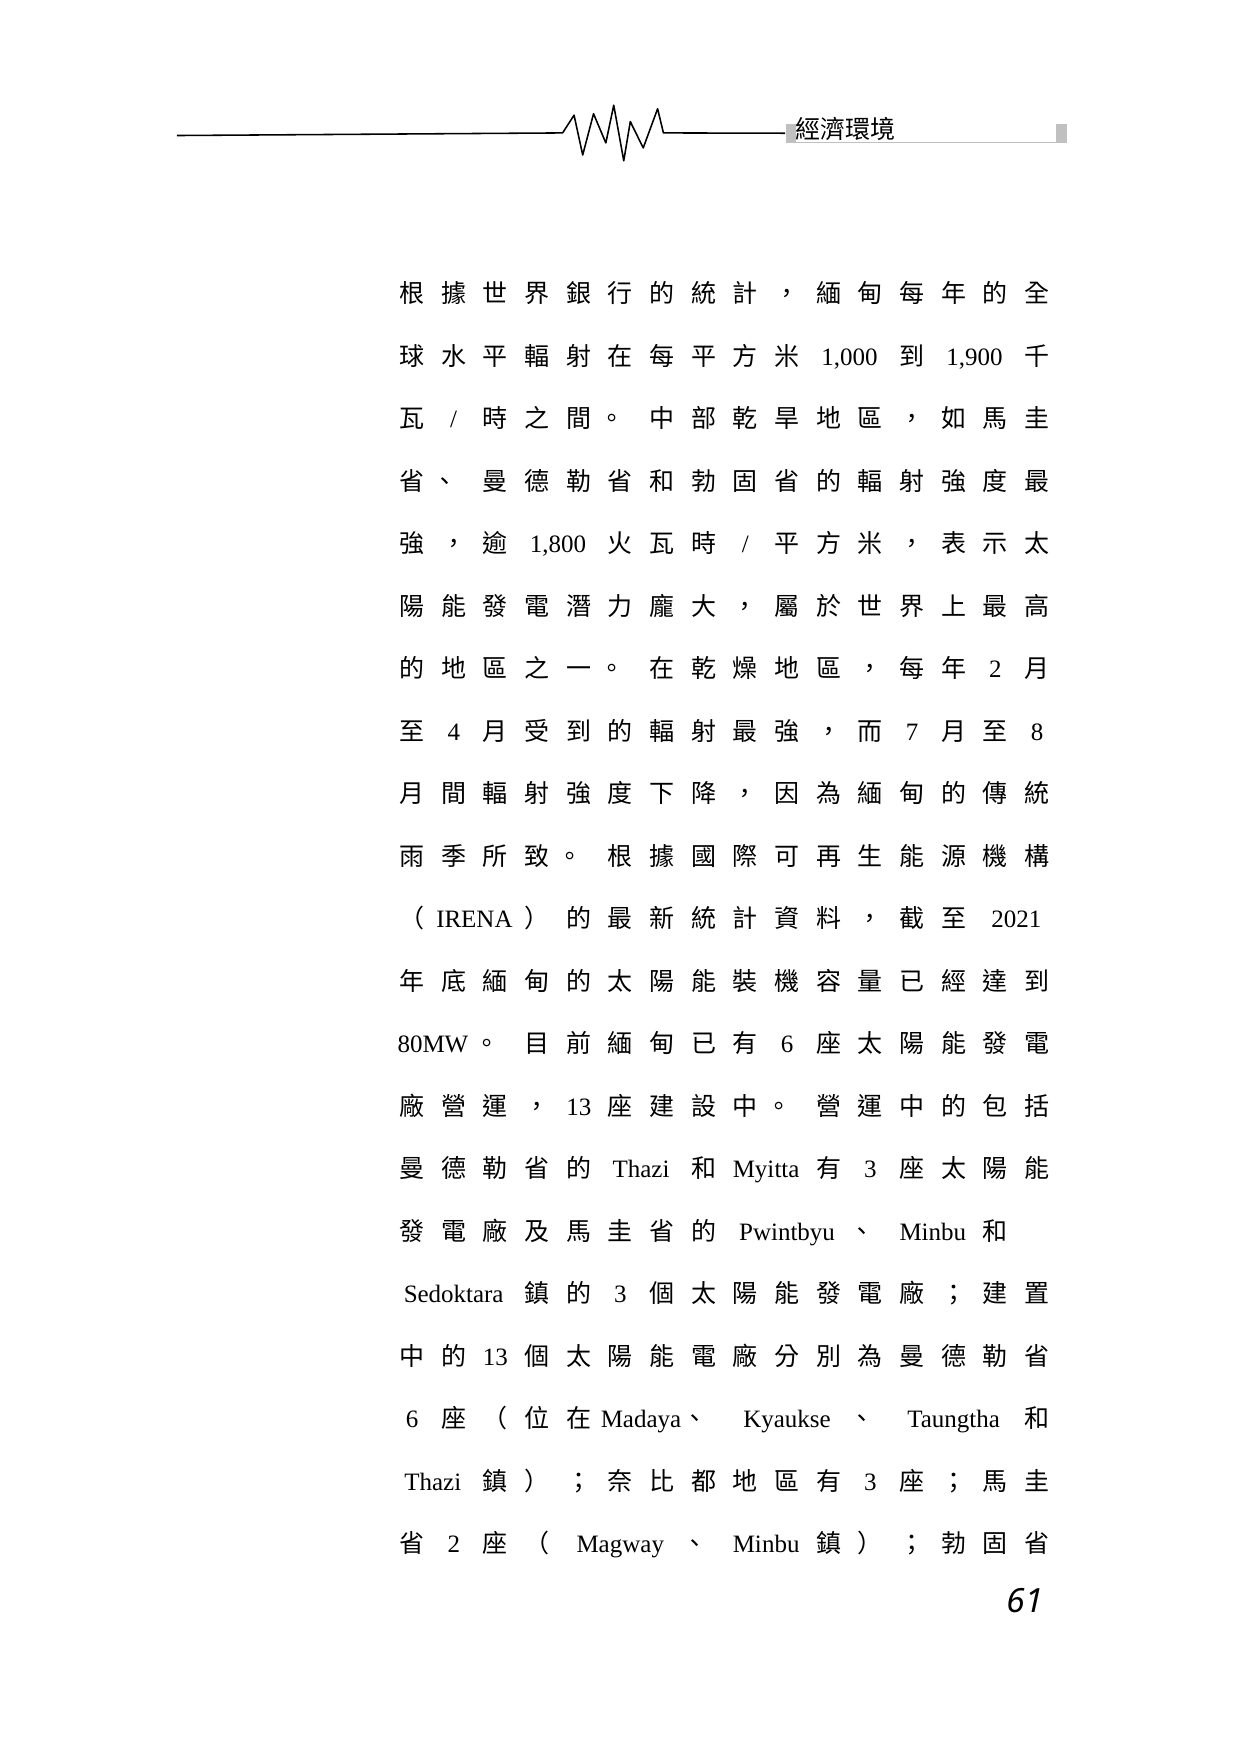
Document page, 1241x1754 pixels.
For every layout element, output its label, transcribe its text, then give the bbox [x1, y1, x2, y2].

text 根據世界銀行的統計，緬甸每年的全球水平輻射在每平方米1,000到1,900千瓦/時之間。中部乾旱地區，如馬圭省、曼德勒省和勃固省的輻射強度最強，逾1,800火瓦時/平方米，表示太陽能發電潛力龐大，屬於世界上最高的地區之一。在乾燥地區，每年2月至4月受到的輻射最強，而7月至8月間輻射強度下降，因為緬甸的傳統雨季所致。根據國際可再生能源機構（IRENA）的最新統計資料，截至2021年底緬甸的太陽能裝機容量已經達到80MW。目前緬甸已有6座太陽能發電廠營運，13座建設中。營運中的包括曼德勒省的Thazi和Myitta有3座太陽能發電廠及馬圭省的Pwintbyu、Minbu和 Sedoktara鎮的3個太陽能發電廠；建置中的13個太陽能電廠分別為曼德勒省6座（位在Madaya、Kyaukse、Taungtha和Thazi鎮）；奈比都地區有3座；馬圭省2座（Magway、Minbu鎮）；勃固省 [306, 250, 1058, 1563]
